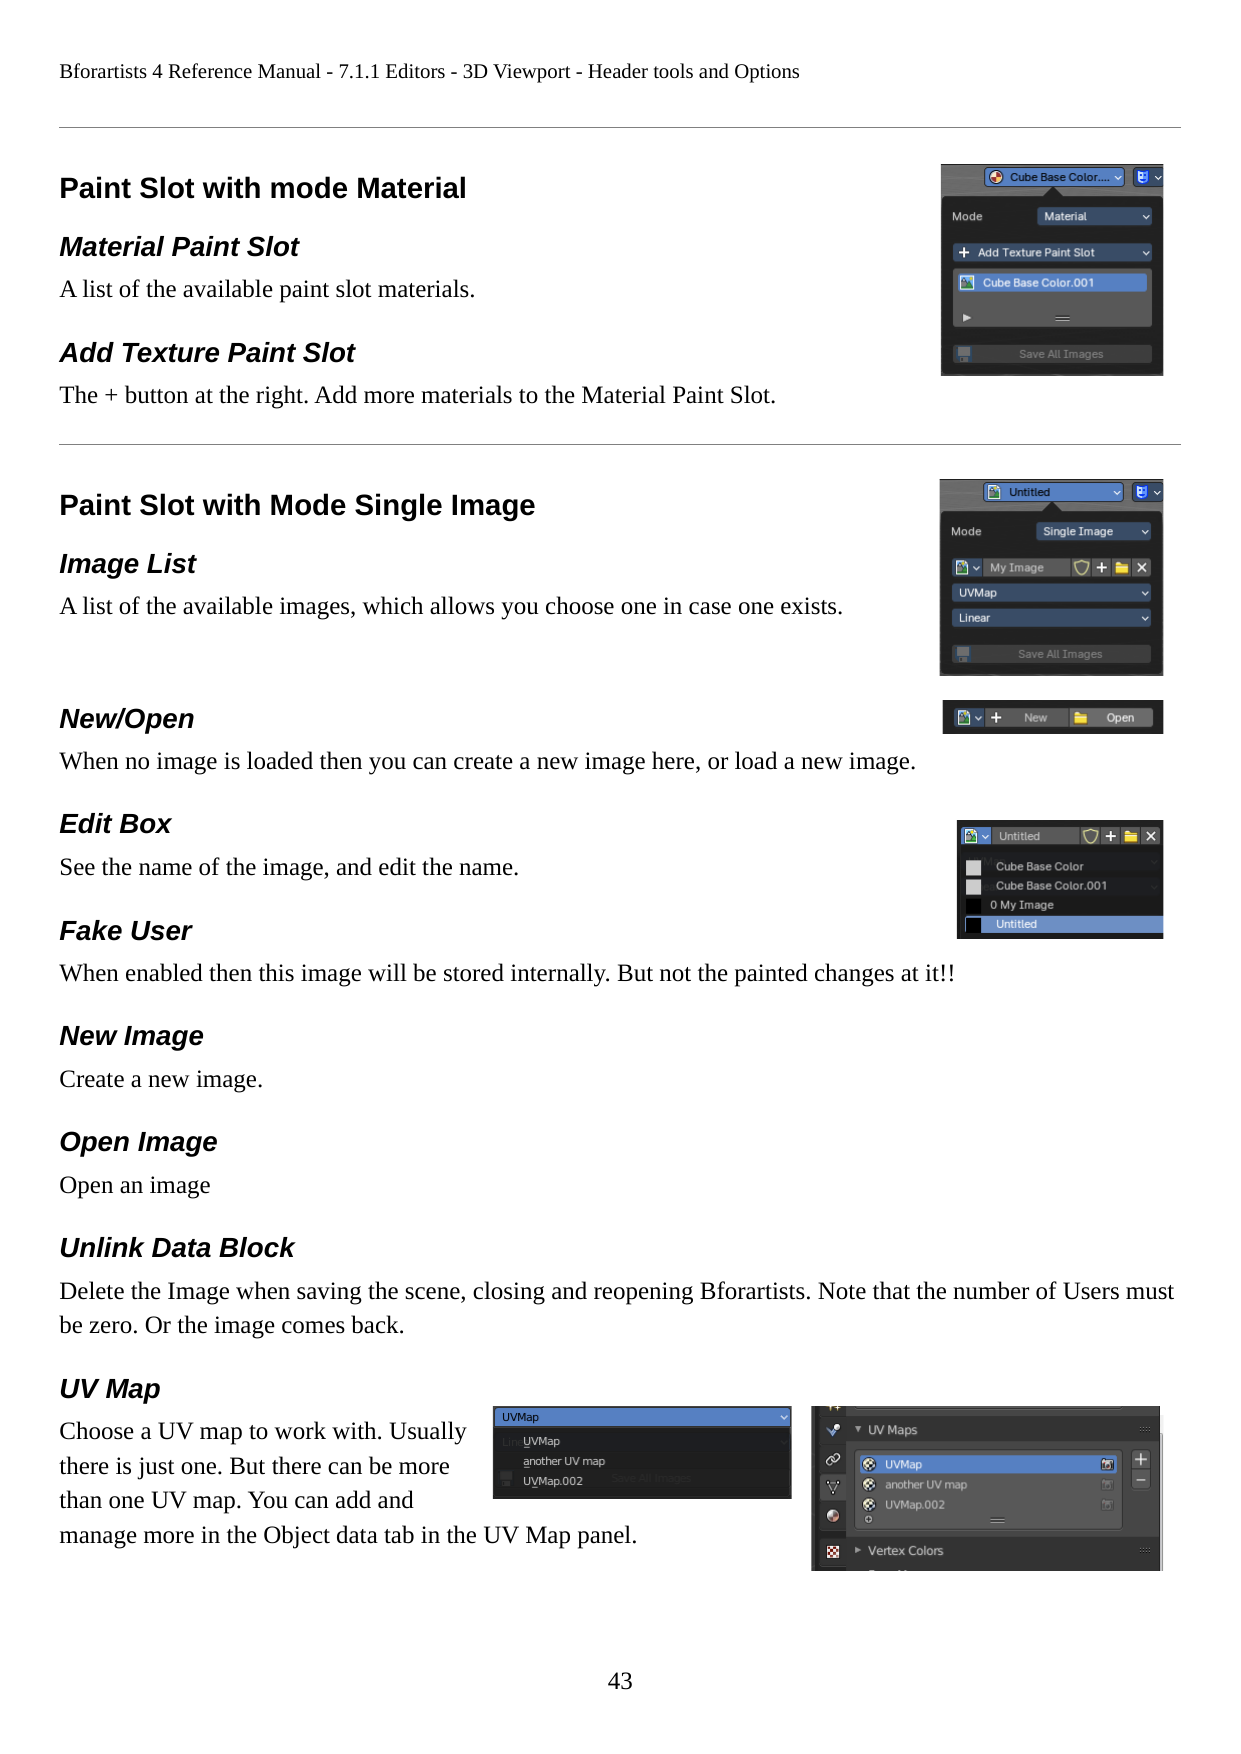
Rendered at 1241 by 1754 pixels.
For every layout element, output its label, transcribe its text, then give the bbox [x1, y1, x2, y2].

text A list of the available images, which allows you choose one in case one exists. [59, 591, 939, 620]
text Delete the Image when saving the scene, closing and reopening Bforartists. Note that the number of Users must be zero. Or the image comes back. [59, 1276, 1181, 1339]
subtitle [1164, 230, 1181, 262]
subtitle Open Image [59, 1126, 1181, 1158]
picture [492, 1406, 792, 1499]
subtitle Image List [59, 547, 939, 579]
text When no image is loaded then you can create a new image here, or load a new image. [59, 746, 1181, 775]
subtitle New Image [59, 1020, 1181, 1052]
text Create a new image. [59, 1064, 1181, 1093]
subtitle [1164, 336, 1181, 368]
picture [939, 479, 1164, 676]
subtitle New/Open [59, 702, 942, 734]
picture [942, 700, 1164, 734]
subtitle UV Map [59, 1372, 1181, 1404]
picture [940, 164, 1164, 376]
subtitle Unlink Data Block [59, 1232, 1181, 1263]
subtitle Edit Box [59, 808, 1181, 840]
picture [811, 1406, 1164, 1571]
picture [956, 820, 1164, 939]
text A list of the available paint slot materials. [59, 274, 940, 303]
subtitle Material Paint Slot [59, 230, 940, 262]
subtitle Add Texture Paint Slot [59, 336, 940, 368]
subtitle [1164, 547, 1181, 579]
subtitle Paint Slot with Mode Single Image [59, 488, 939, 522]
text See the name of the image, and edit the name. [59, 852, 956, 881]
text Open an image [59, 1170, 1181, 1199]
text When enabled then this image will be stored internally. But not the painted changes at it!! [59, 958, 1181, 987]
subtitle Paint Slot with mode Material [59, 171, 940, 205]
text The + button at the right. Add more materials to the Material Paint Slot. [59, 380, 1181, 409]
text Choose a UV map to work with. Usually there is just one. But there can be more than one UV map. You can add and manage more in the Object data tab in the UV Map panel. [59, 1416, 811, 1549]
subtitle Fake User [59, 914, 1181, 946]
subtitle [1164, 702, 1181, 734]
